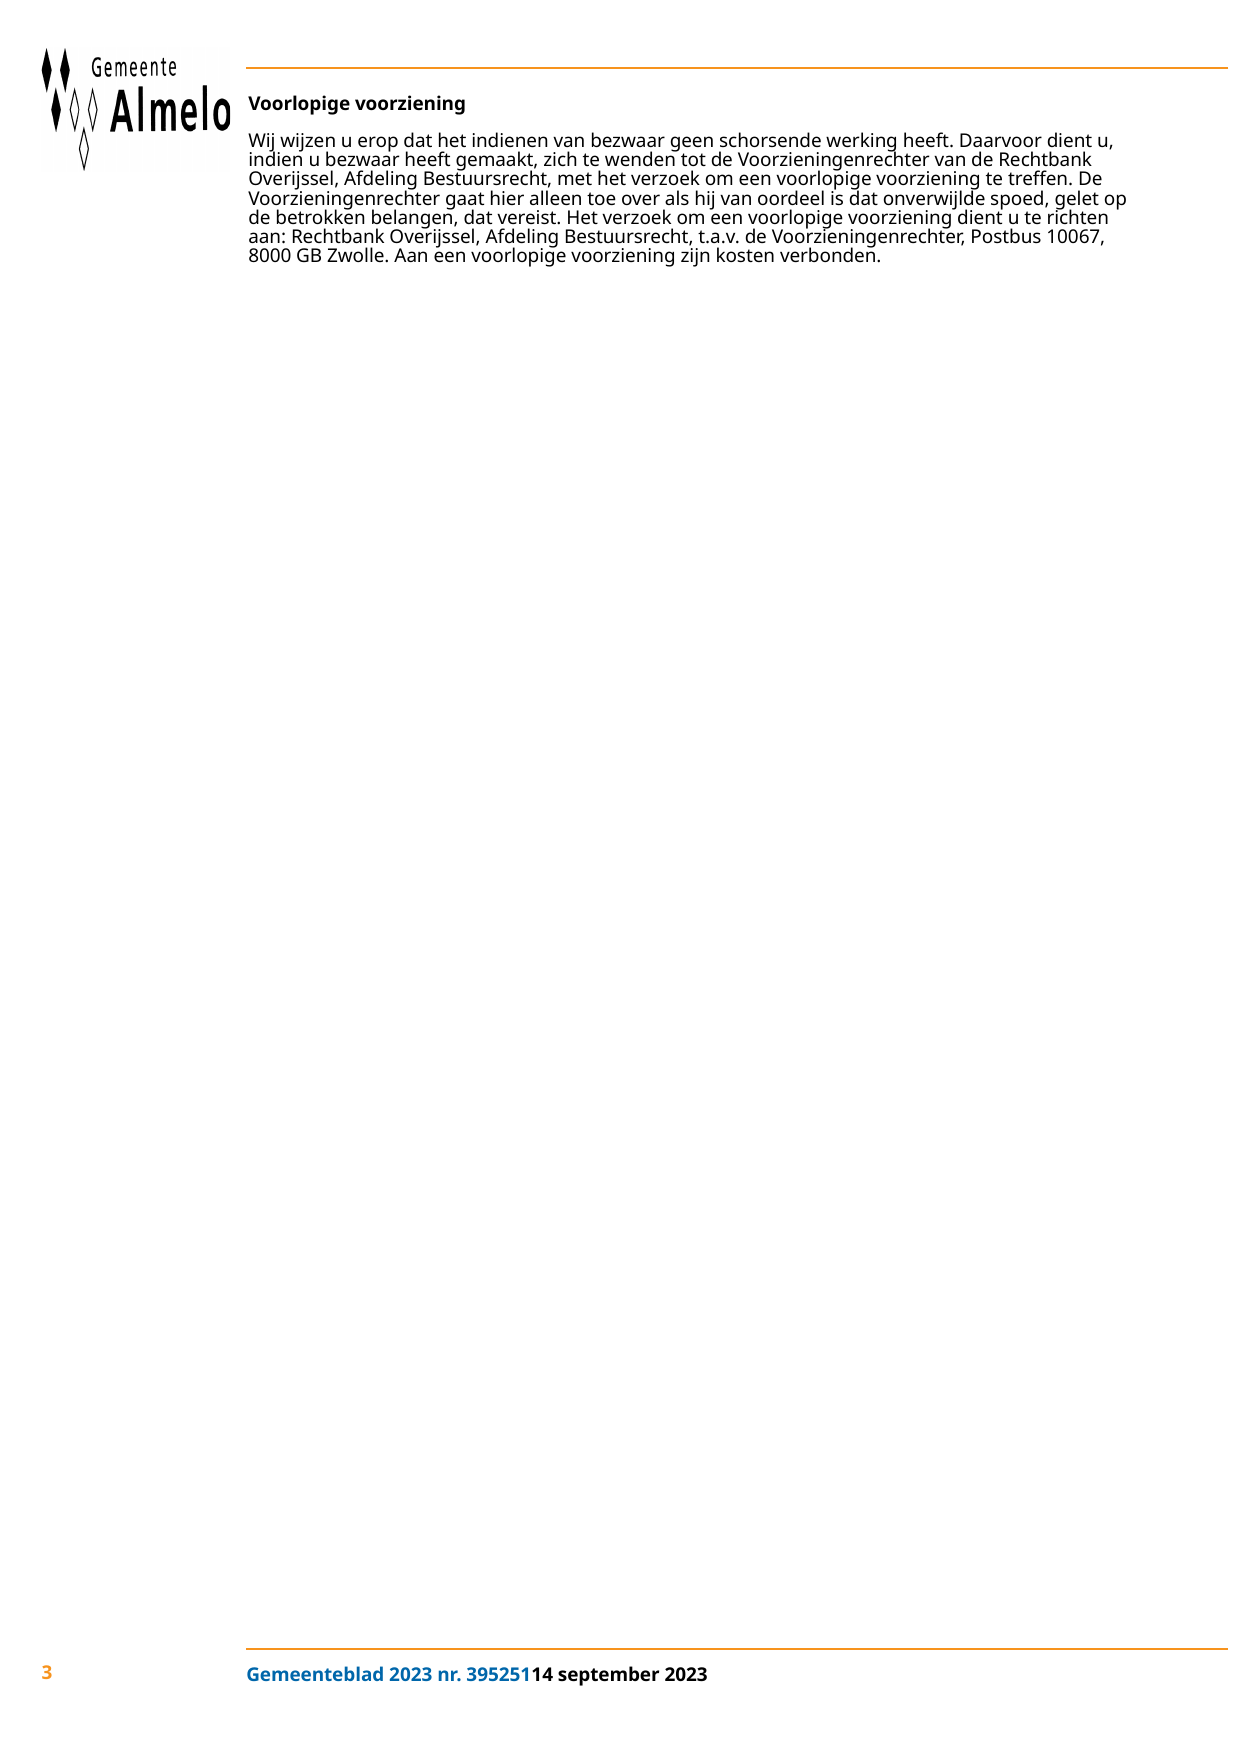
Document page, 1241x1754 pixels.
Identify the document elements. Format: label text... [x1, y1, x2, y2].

text Voorlopige voorziening [248, 95, 1152, 114]
text Wij wijzen u erop dat het indienen van bezwaar geen schorsende werking heeft. Daarvoor dient u, indien u bezwaar heeft gemaakt, zich te wenden tot de Voorzieningenrechter van de Rechtbank Overijssel, Afdeling Bestuursrecht, met het verzoek om een voorlopige voorziening te treffen. De Voorzieningenrechter gaat hier alleen toe over als hij van oordeel is dat onverwijlde spoed, gelet op de betrokken belangen, dat vereist. Het verzoek om een voorlopige voorziening dient u te richten aan: Rechtbank Overijssel, Afdeling Bestuursrecht, t.a.v. de Voorzieningenrechter, Postbus 10067, 8000 GB Zwolle. Aan een voorlopige voorziening zijn kosten verbonden. [248, 132, 1152, 267]
picture [41, 47, 231, 172]
